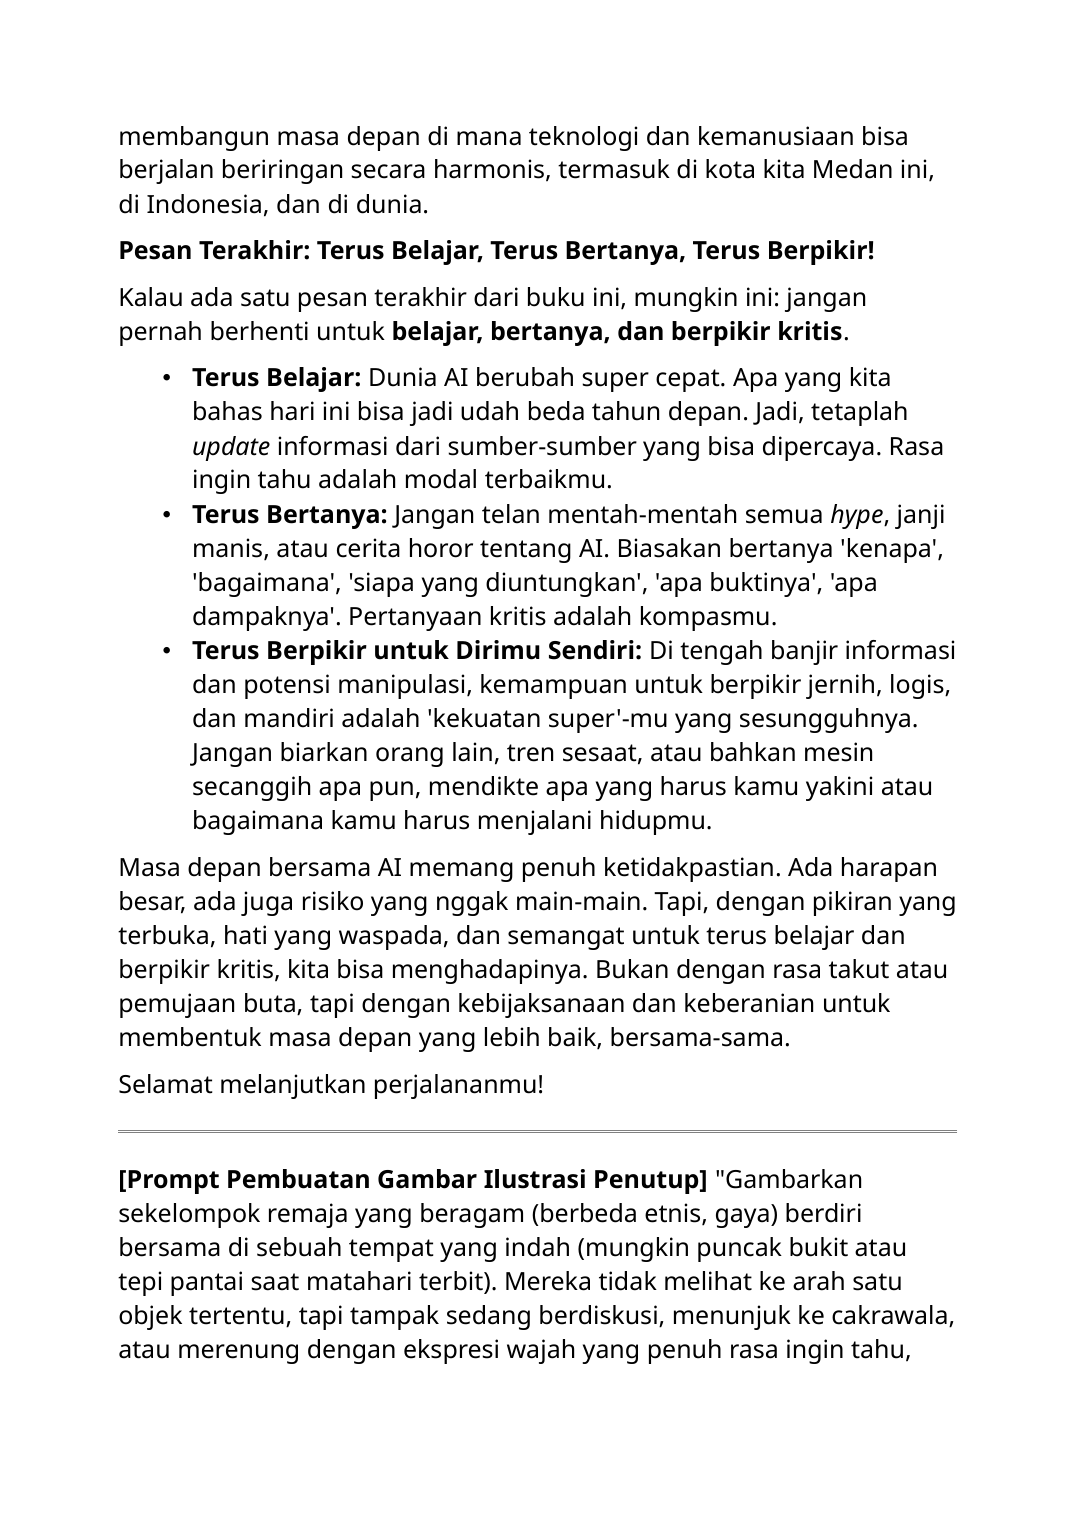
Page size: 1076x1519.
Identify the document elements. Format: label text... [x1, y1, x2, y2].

list Terus Bertanya: Jangan telan mentah-mentah semua hype, janji manis, atau cerita horor tentang AI. Biasakan bertanya 'kenapa', 'bagaimana', 'siapa yang diuntungkan', 'apa buktinya', 'apa dampaknya'. Pertanyaan kritis adalah kompasmu. [162, 496, 957, 632]
text Pesan Terakhir: Terus Belajar, Terus Bertanya, Terus Berpikir! [118, 233, 957, 267]
text [Prompt Pembuatan Gambar Ilustrasi Penutup] "Gambarkan sekelompok remaja yang beragam (berbeda etnis, gaya) berdiri bersama di sebuah tempat yang indah (mungkin puncak bukit atau tepi pantai saat matahari terbit). Mereka tidak melihat ke arah satu objek tertentu, tapi tampak sedang berdiskusi, menunjuk ke cakrawala, atau merenung dengan ekspresi wajah yang penuh rasa ingin tahu, [118, 1162, 957, 1366]
list Terus Berpikir untuk Dirimu Sendiri: Di tengah banjir informasi dan potensi manipulasi, kemampuan untuk berpikir jernih, logis, dan mandiri adalah 'kekuatan super'-mu yang sesungguhnya. Jangan biarkan orang lain, tren sesaat, atau bahkan mesin secanggih apa pun, mendikte apa yang harus kamu yakini atau bagaimana kamu harus menjalani hidupmu. [162, 632, 957, 837]
text Selamat melanjutkan perjalananmu! [118, 1066, 957, 1100]
text Masa depan bersama AI memang penuh ketidakpastian. Ada harapan besar, ada juga risiko yang nggak main-main. Tapi, dengan pikiran yang terbuka, hati yang waspada, dan semangat untuk terus belajar dan berpikir kritis, kita bisa menghadapinya. Bukan dengan rasa takut atau pemujaan buta, tapi dengan kebijaksanaan dan keberanian untuk membentuk masa depan yang lebih baik, bersama-sama. [118, 849, 957, 1054]
list Terus Belajar: Dunia AI berubah super cepat. Apa yang kita bahas hari ini bisa jadi udah beda tahun depan. Jadi, tetaplah update informasi dari sumber-sumber yang bisa dipercaya. Rasa ingin tahu adalah modal terbaikmu. [162, 360, 957, 496]
text Kalau ada satu pesan terakhir dari buku ini, mungkin ini: jangan pernah berhenti untuk belajar, bertanya, dan berpikir kritis. [118, 279, 957, 347]
text membangun masa depan di mana teknologi dan kemanusiaan bisa berjalan beriringan secara harmonis, termasuk di kota kita Medan ini, di Indonesia, dan di dunia. [118, 118, 957, 220]
